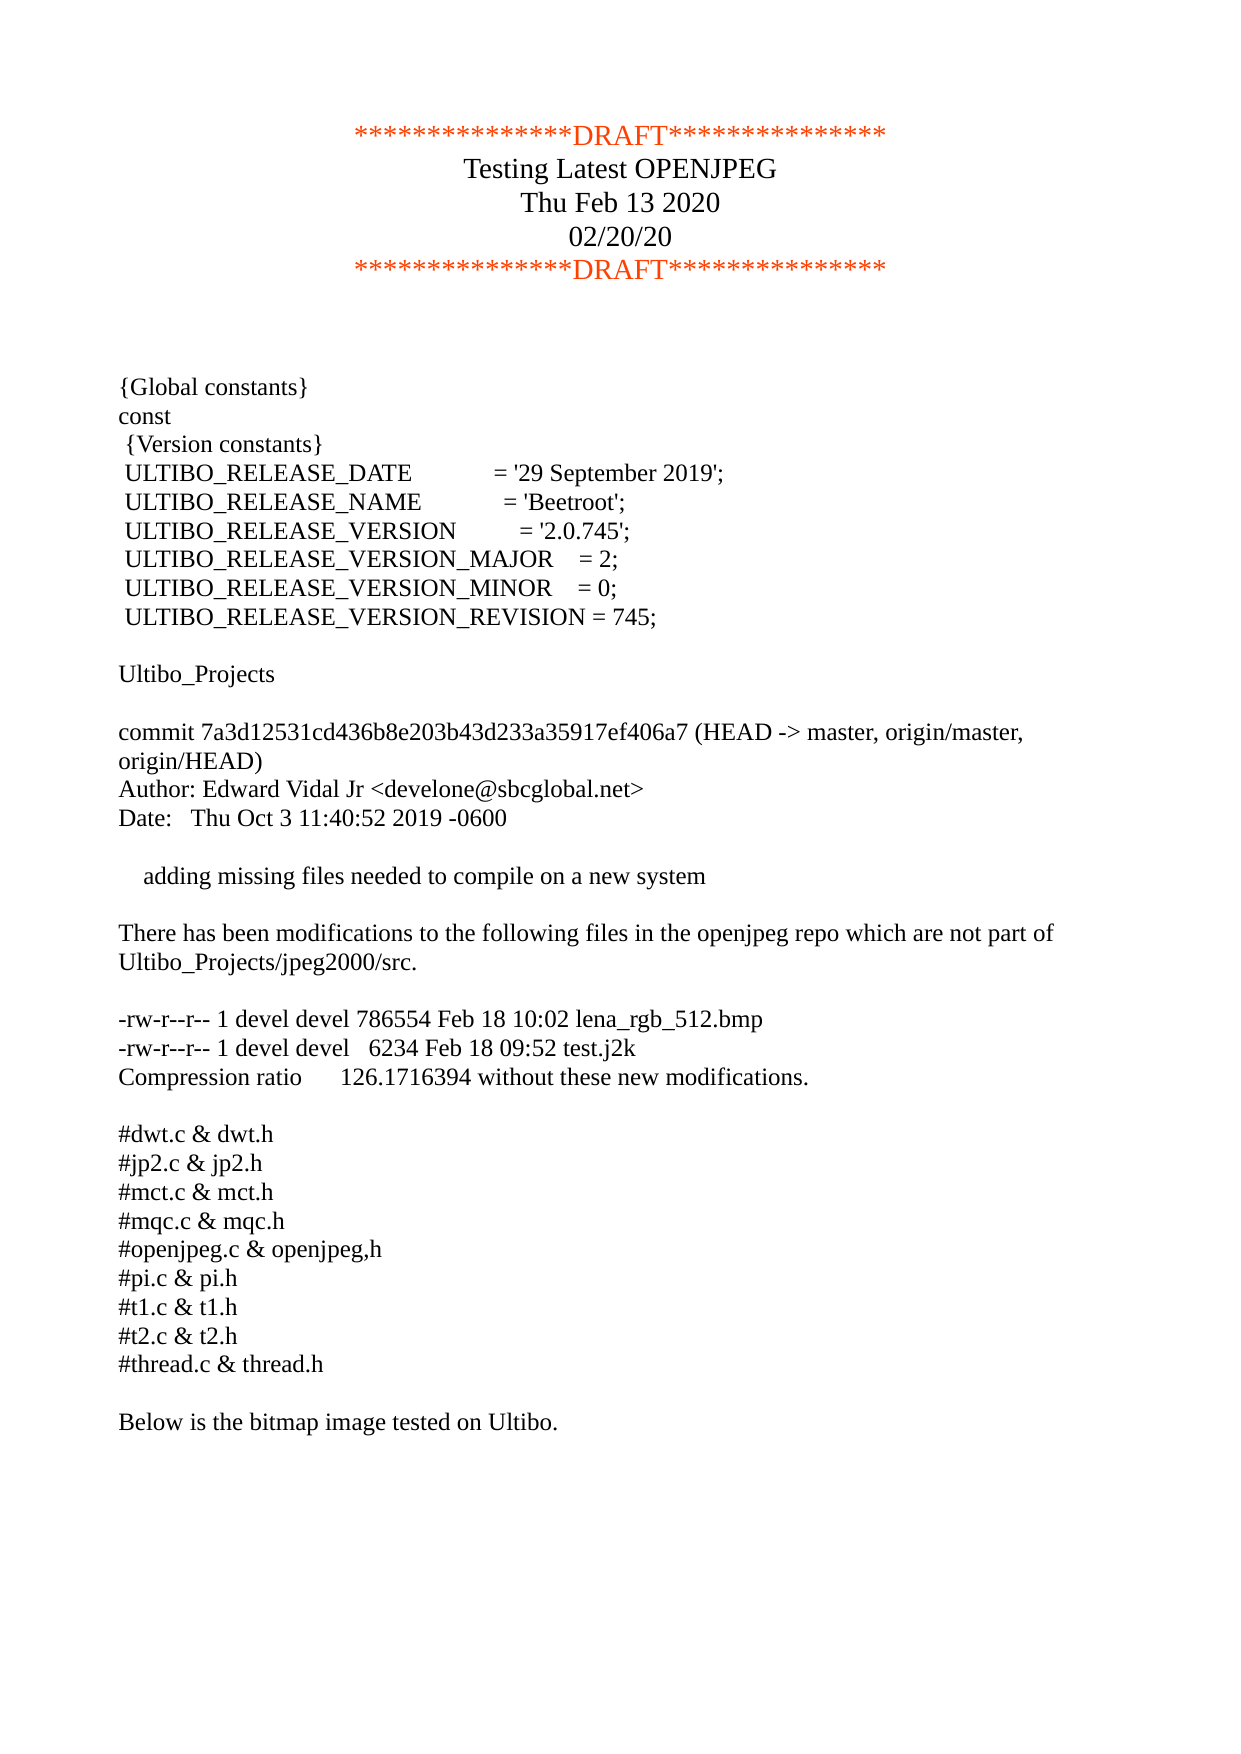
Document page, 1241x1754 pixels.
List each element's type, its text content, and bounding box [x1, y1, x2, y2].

text ULTIBO_RELEASE_VERSION_MINOR = 0; [118, 573, 1122, 602]
text There has been modifications to the following files in the openjpeg repo which are not part of Ultibo_Projects/jpeg2000/src. [118, 918, 1122, 976]
text #openjpeg.c & openjpeg,h [118, 1234, 1122, 1263]
text #jp2.c & jp2.h [118, 1148, 1122, 1177]
text ***************DRAFT*************** [118, 118, 1122, 152]
text #pi.c & pi.h [118, 1263, 1122, 1292]
text commit 7a3d12531cd436b8e203b43d233a35917ef406a7 (HEAD -> master, origin/master, origin/HEAD) [118, 717, 1122, 774]
text Below is the bitmap image tested on Ultibo. [118, 1407, 1122, 1436]
text ULTIBO_RELEASE_DATE = '29 September 2019'; [118, 458, 1122, 487]
text 02/20/20 [118, 219, 1122, 252]
text ULTIBO_RELEASE_NAME = 'Beetroot'; [118, 487, 1122, 516]
text {Version constants} [118, 429, 1122, 458]
text Testing Latest OPENJPEG [118, 152, 1122, 185]
text Author: Edward Vidal Jr <develone@sbcglobal.net> [118, 774, 1122, 803]
text -rw-r--r-- 1 devel devel 786554 Feb 18 10:02 lena_rgb_512.bmp [118, 1004, 1122, 1033]
text #dwt.c & dwt.h [118, 1119, 1122, 1148]
text #t1.c & t1.h [118, 1292, 1122, 1321]
text ULTIBO_RELEASE_VERSION_MAJOR = 2; [118, 544, 1122, 573]
text Ultibo_Projects [118, 659, 1122, 688]
text ***************DRAFT*************** [118, 252, 1122, 286]
text -rw-r--r-- 1 devel devel 6234 Feb 18 09:52 test.j2k [118, 1033, 1122, 1062]
text Thu Feb 13 2020 [118, 185, 1122, 219]
text ULTIBO_RELEASE_VERSION_REVISION = 745; [118, 602, 1122, 631]
text {Global constants} [118, 372, 1122, 401]
text #mqc.c & mqc.h [118, 1206, 1122, 1234]
text #thread.c & thread.h [118, 1349, 1122, 1378]
text #t2.c & t2.h [118, 1321, 1122, 1349]
text ULTIBO_RELEASE_VERSION = '2.0.745'; [118, 516, 1122, 544]
text const [118, 401, 1122, 429]
text #mct.c & mct.h [118, 1177, 1122, 1206]
text Date: Thu Oct 3 11:40:52 2019 -0600 [118, 803, 1122, 832]
text Compression ratio 126.1716394 without these new modifications. [118, 1062, 1122, 1091]
text adding missing files needed to compile on a new system [118, 861, 1122, 889]
